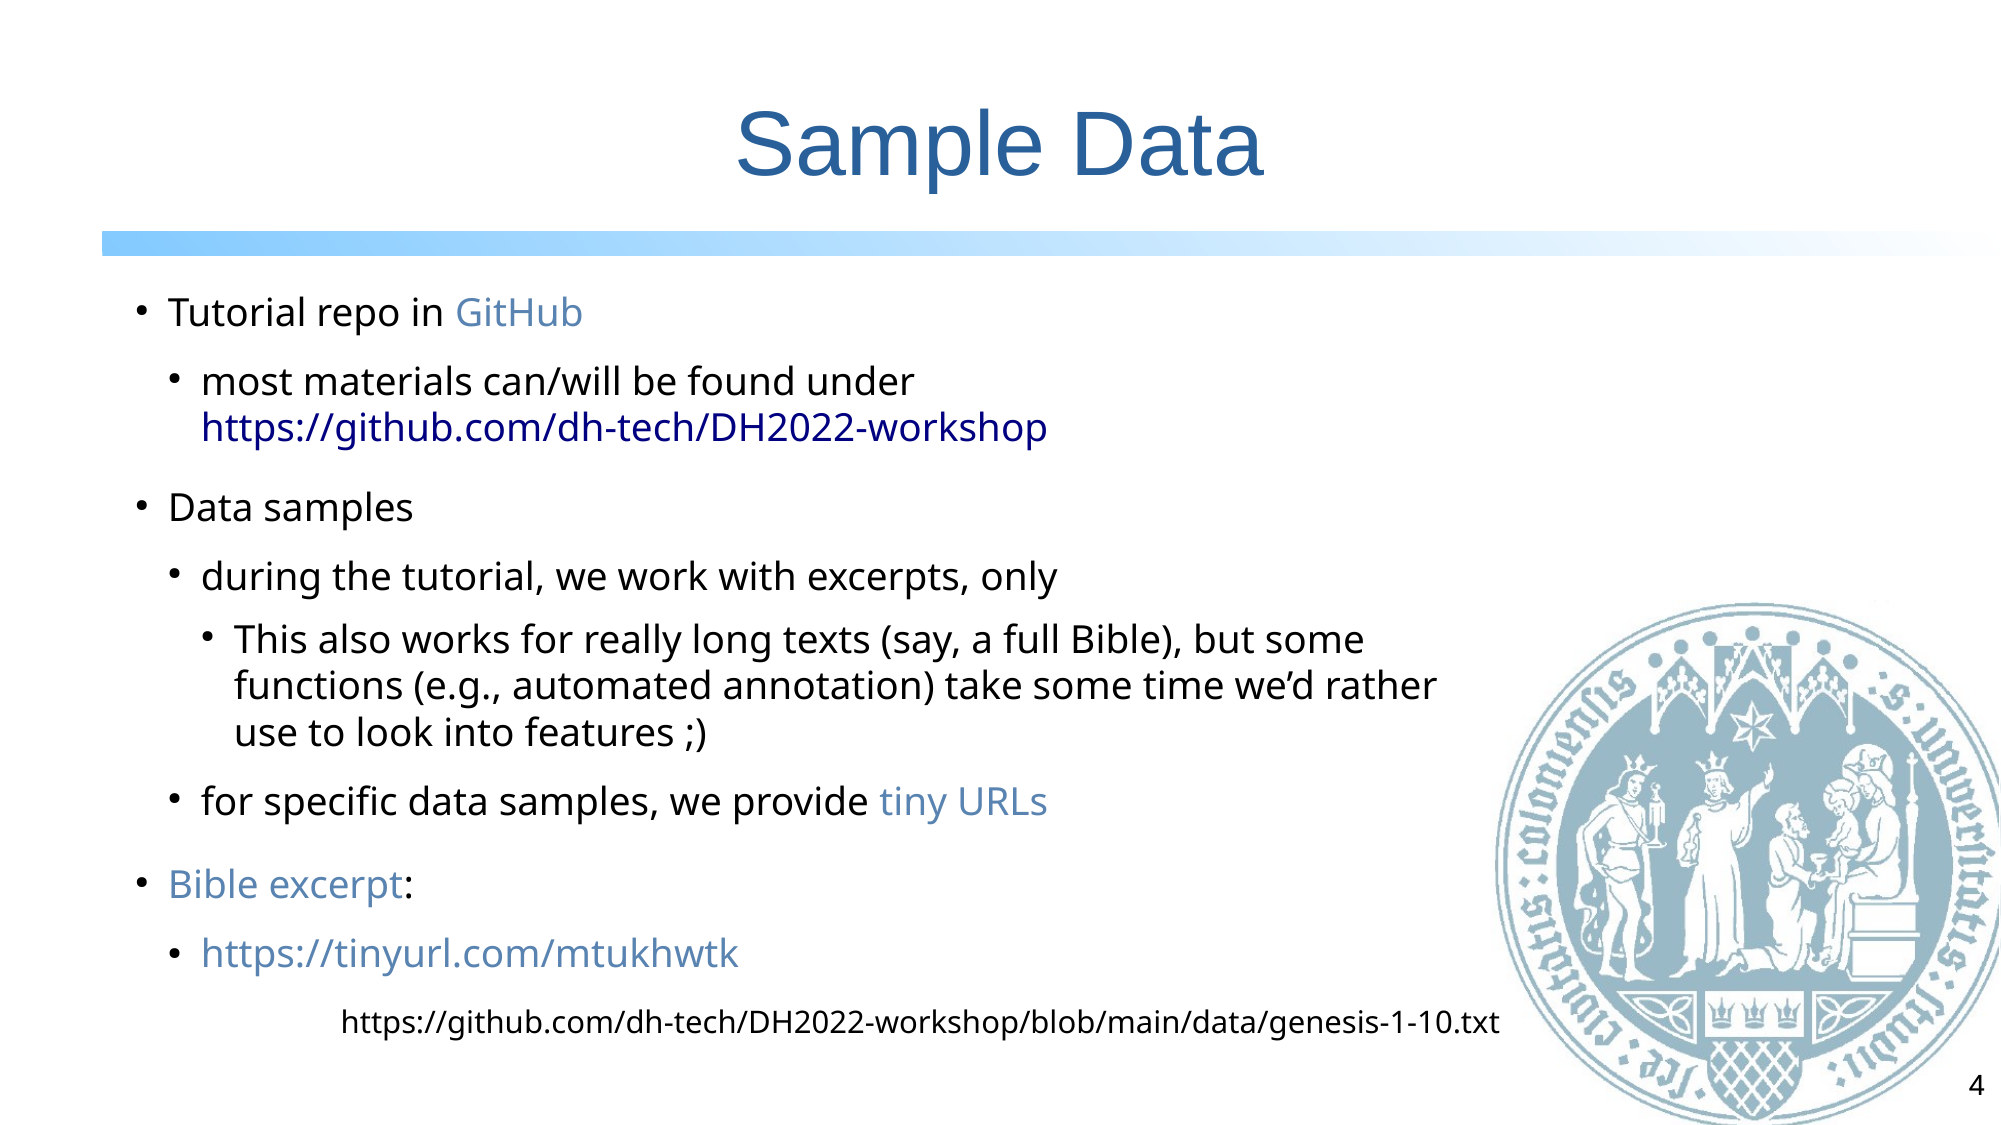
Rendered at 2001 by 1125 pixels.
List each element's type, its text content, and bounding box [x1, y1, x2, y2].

title Sample Data [99, 45, 1900, 233]
list Tutorial repo in GitHub most materials can/will be found underhttps://github.com/dh-tech/DH2022-workshop Data samples during the tutorial, we work with excerpts, only This also works for really long texts (say, a full Bible), but some functions (e.g., automated annotation) take some time we’d rather use to look into features ;) for specific data samples, we provide tiny URLs Bible excerpt: https://tinyurl.com/mtukhwtk https://github.com/dh-tech/DH2022-workshop/blob/main/data/genesis-1-10.txt [120, 285, 1516, 1054]
